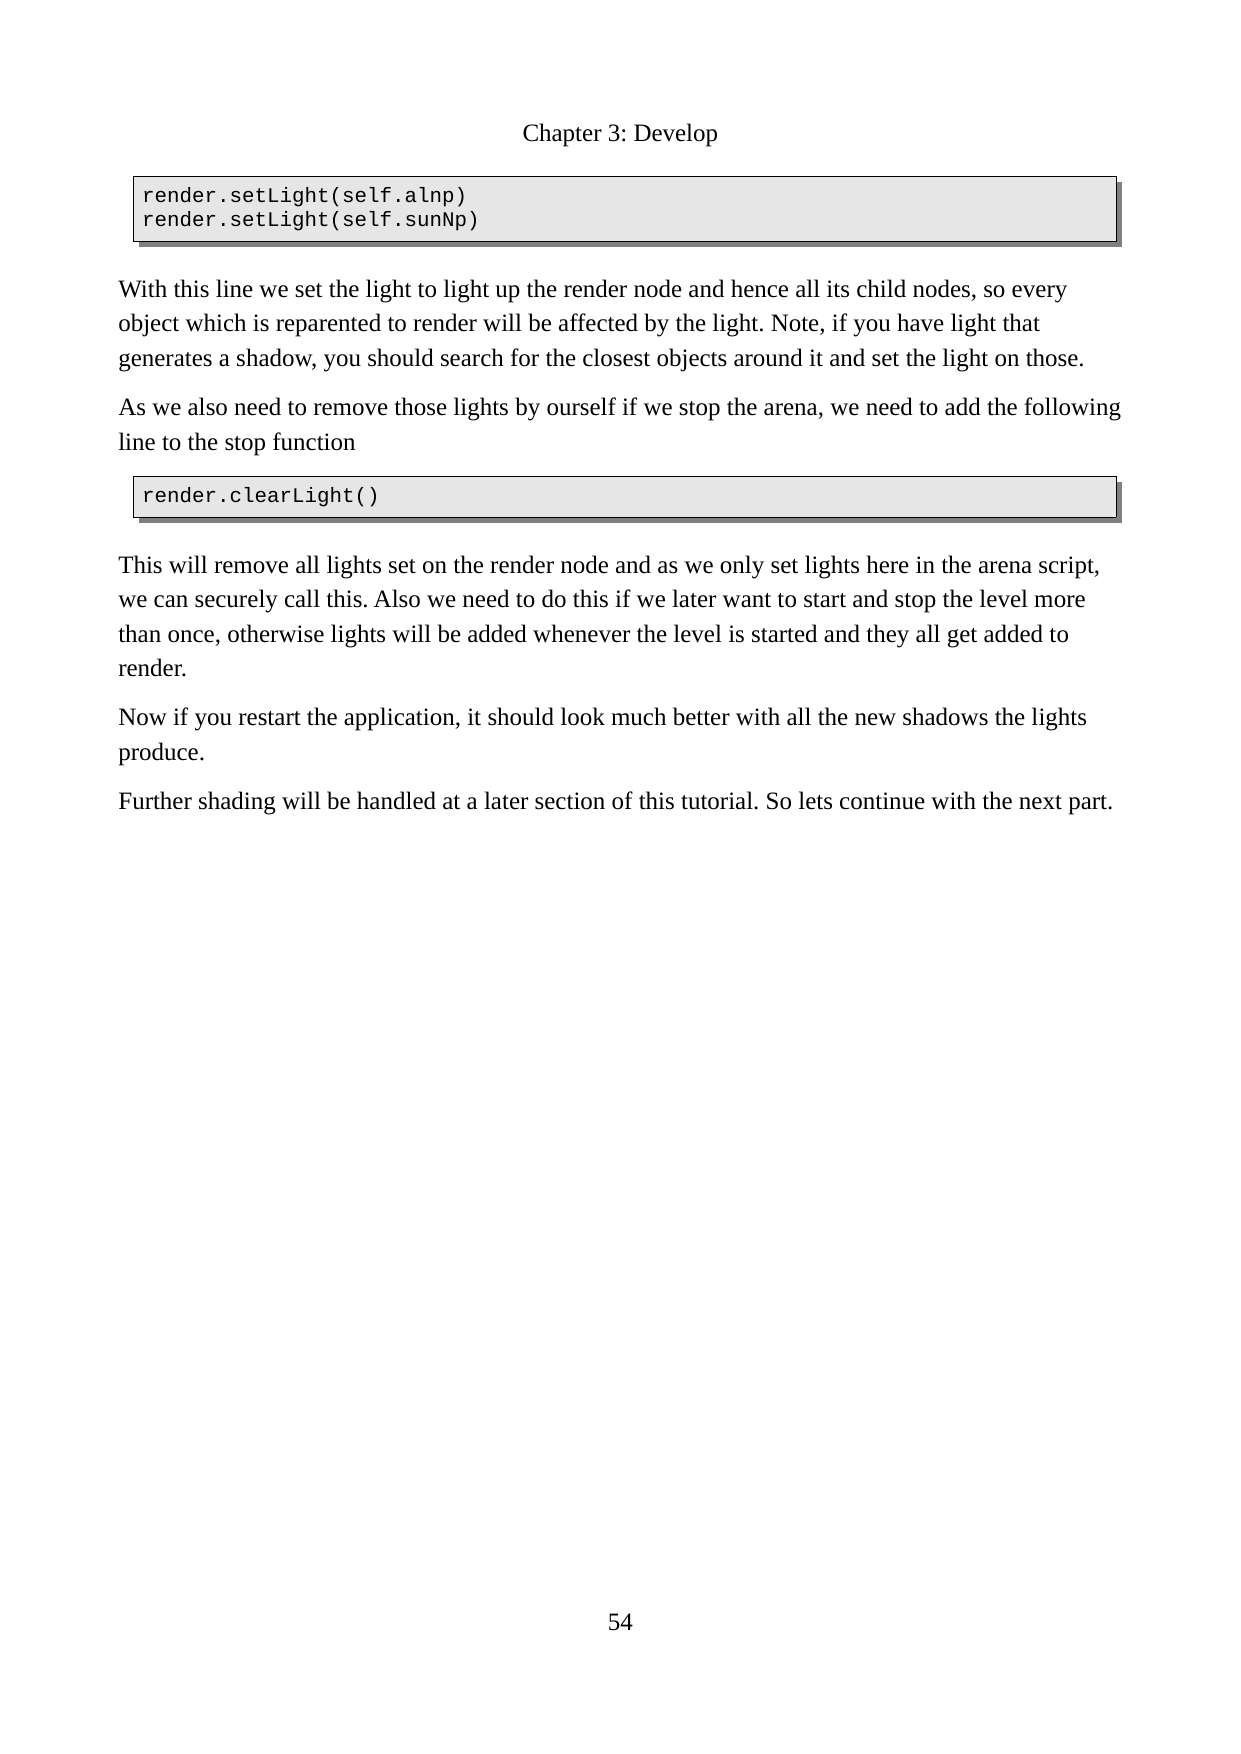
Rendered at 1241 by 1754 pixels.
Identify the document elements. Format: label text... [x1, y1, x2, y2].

text This will remove all lights set on the render node and as we only set lights here in the arena script, we can securely call this. Also we need to do this if we later want to start and stop the level more than once, otherwise lights will be added whenever the level is started and they all get added to render. [118, 550, 1122, 682]
text render.clearLight() [134, 477, 1116, 517]
text As we also need to remove those lights by ourself if we stop the arena, we need to add the following line to the stop function [118, 392, 1122, 455]
text Further shading will be handled at a later section of this tutorial. So lets continue with the next part. [118, 786, 1122, 814]
text Now if you restart the application, it should look much better with all the new shadows the lights produce. [118, 702, 1122, 765]
text With this line we set the light to light up the render node and hence all its child nodes, so every object which is reparented to render will be affected by the light. Note, if you have light that generates a shadow, you should search for the closest objects around it and set the light on those. [118, 274, 1122, 372]
text render.setLight(self.sunNp) [134, 200, 1116, 241]
text render.setLight(self.alnp) [134, 177, 1116, 200]
